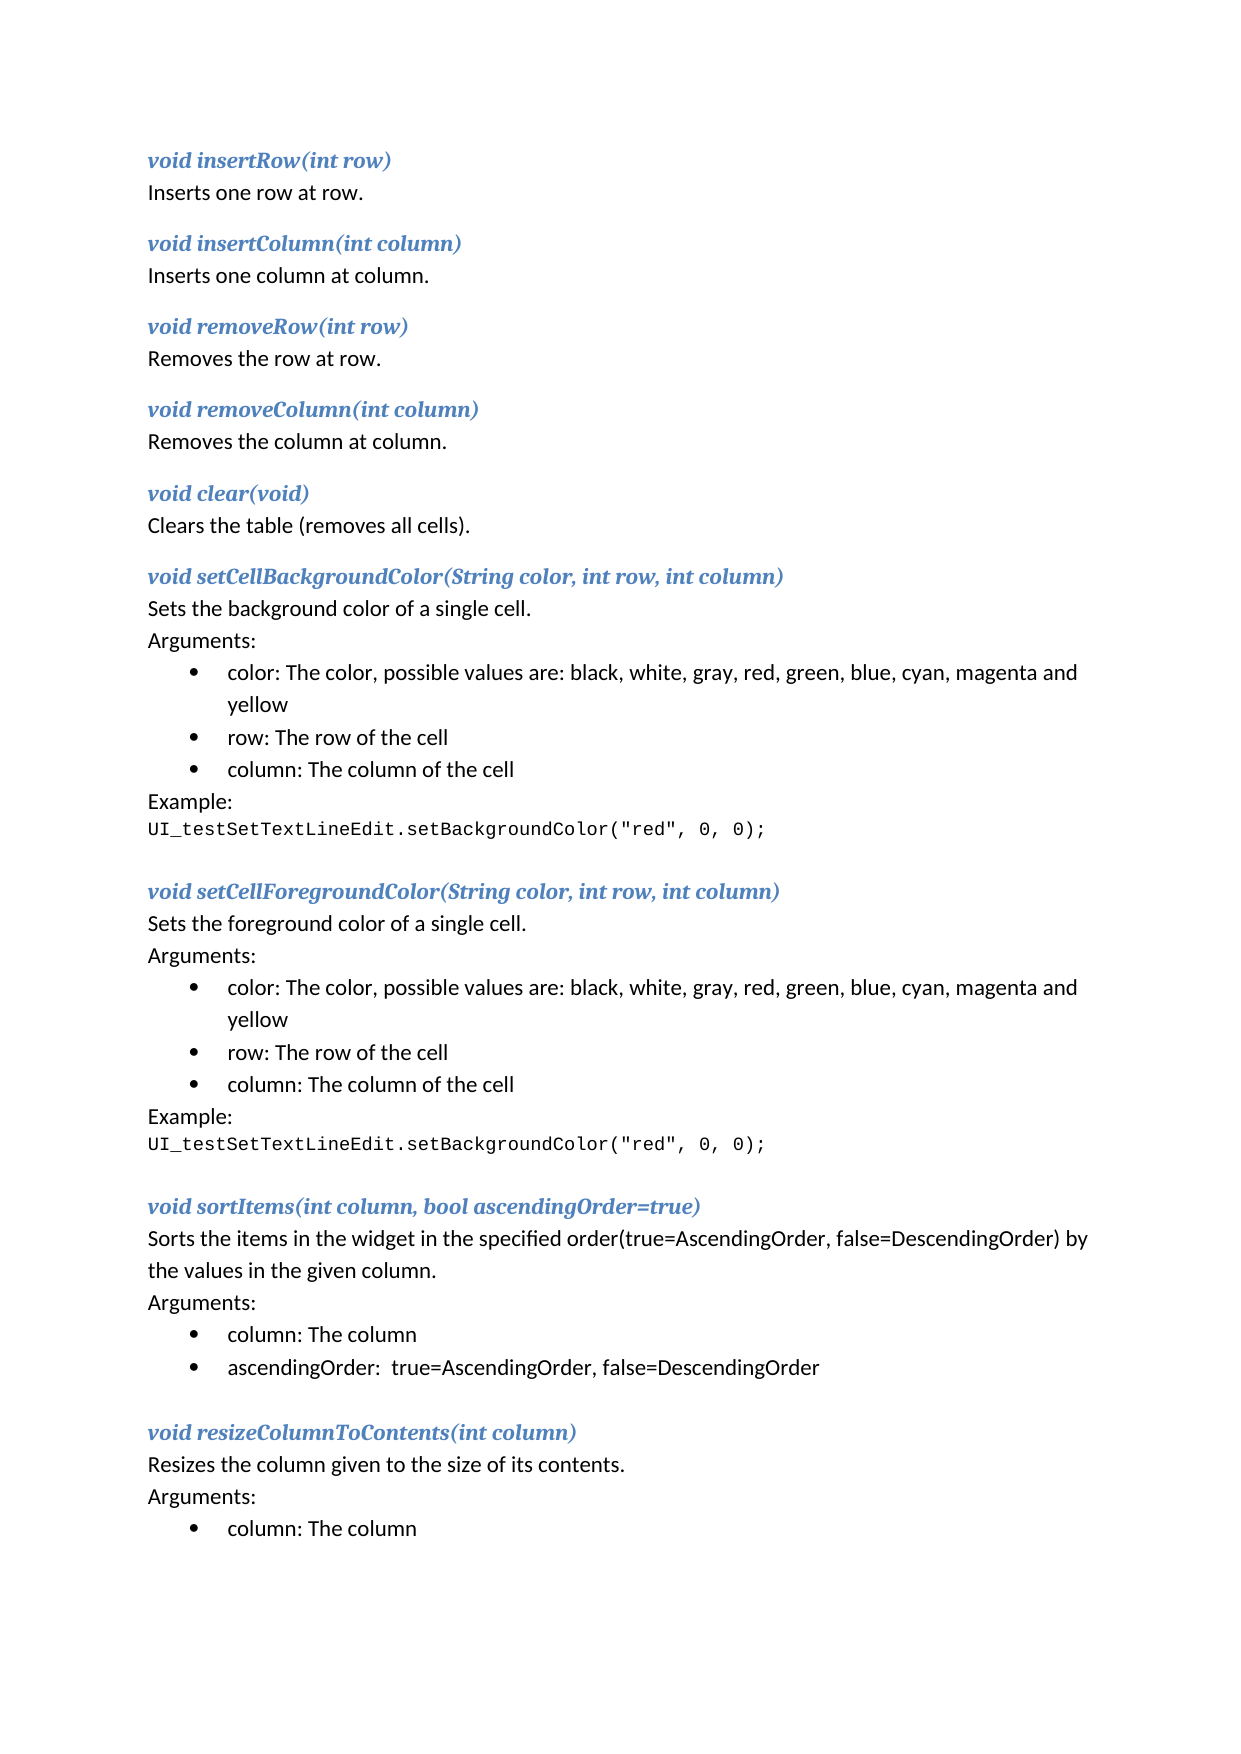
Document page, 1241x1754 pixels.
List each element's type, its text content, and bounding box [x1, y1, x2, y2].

list column: The column [190, 1321, 1093, 1348]
text Sets the background color of a single cell. [148, 594, 1093, 622]
text Sorts the items in the widget in the specified order(true=AscendingOrder, false=DescendingOrder) by the values in the given column. [148, 1224, 1093, 1284]
text Arguments: [148, 941, 1093, 969]
text UI_testSetTextLineEdit.setBackgroundColor("red", 0, 0); [148, 1134, 1093, 1156]
text Clears the table (removes all cells). [148, 511, 1093, 539]
text Example: [148, 1102, 1093, 1130]
subtitle void insertColumn(int column) [148, 231, 1093, 257]
text Inserts one row at row. [148, 178, 1093, 206]
text Removes the row at row. [148, 344, 1093, 372]
subtitle void resizeColumnToContents(int column) [148, 1420, 1093, 1446]
text Removes the column at column. [148, 427, 1093, 456]
subtitle void removeColumn(int column) [148, 397, 1093, 424]
list row: The row of the cell [190, 723, 1093, 751]
subtitle void removeRow(int row) [148, 314, 1093, 340]
subtitle void setCellBackgroundColor(String color, int row, int column) [148, 564, 1093, 590]
text UI_testSetTextLineEdit.setBackgroundColor("red", 0, 0); [148, 819, 1093, 841]
subtitle void sortItems(int column, bool ascendingOrder=true) [148, 1194, 1093, 1220]
text Arguments: [148, 626, 1093, 654]
list color: The color, possible values are: black, white, gray, red, green, blue, cyan, magenta and yellow [190, 658, 1093, 718]
text Resizes the column given to the size of its contents. [148, 1450, 1093, 1478]
list column: The column of the cell [190, 1070, 1093, 1098]
list color: The color, possible values are: black, white, gray, red, green, blue, cyan, magenta and yellow [190, 973, 1093, 1033]
text Arguments: [148, 1288, 1093, 1316]
text Arguments: [148, 1482, 1093, 1510]
text Example: [148, 787, 1093, 815]
subtitle void setCellForegroundColor(String color, int row, int column) [148, 879, 1093, 905]
list column: The column of the cell [190, 755, 1093, 783]
list column: The column [190, 1514, 1093, 1543]
text Inserts one column at column. [148, 261, 1093, 289]
subtitle void insertRow(int row) [148, 148, 1093, 174]
text Sets the foreground color of a single cell. [148, 909, 1093, 937]
subtitle void clear(void) [148, 481, 1093, 507]
list ascendingOrder: true=AscendingOrder, false=DescendingOrder [190, 1353, 1093, 1381]
list row: The row of the cell [190, 1038, 1093, 1066]
